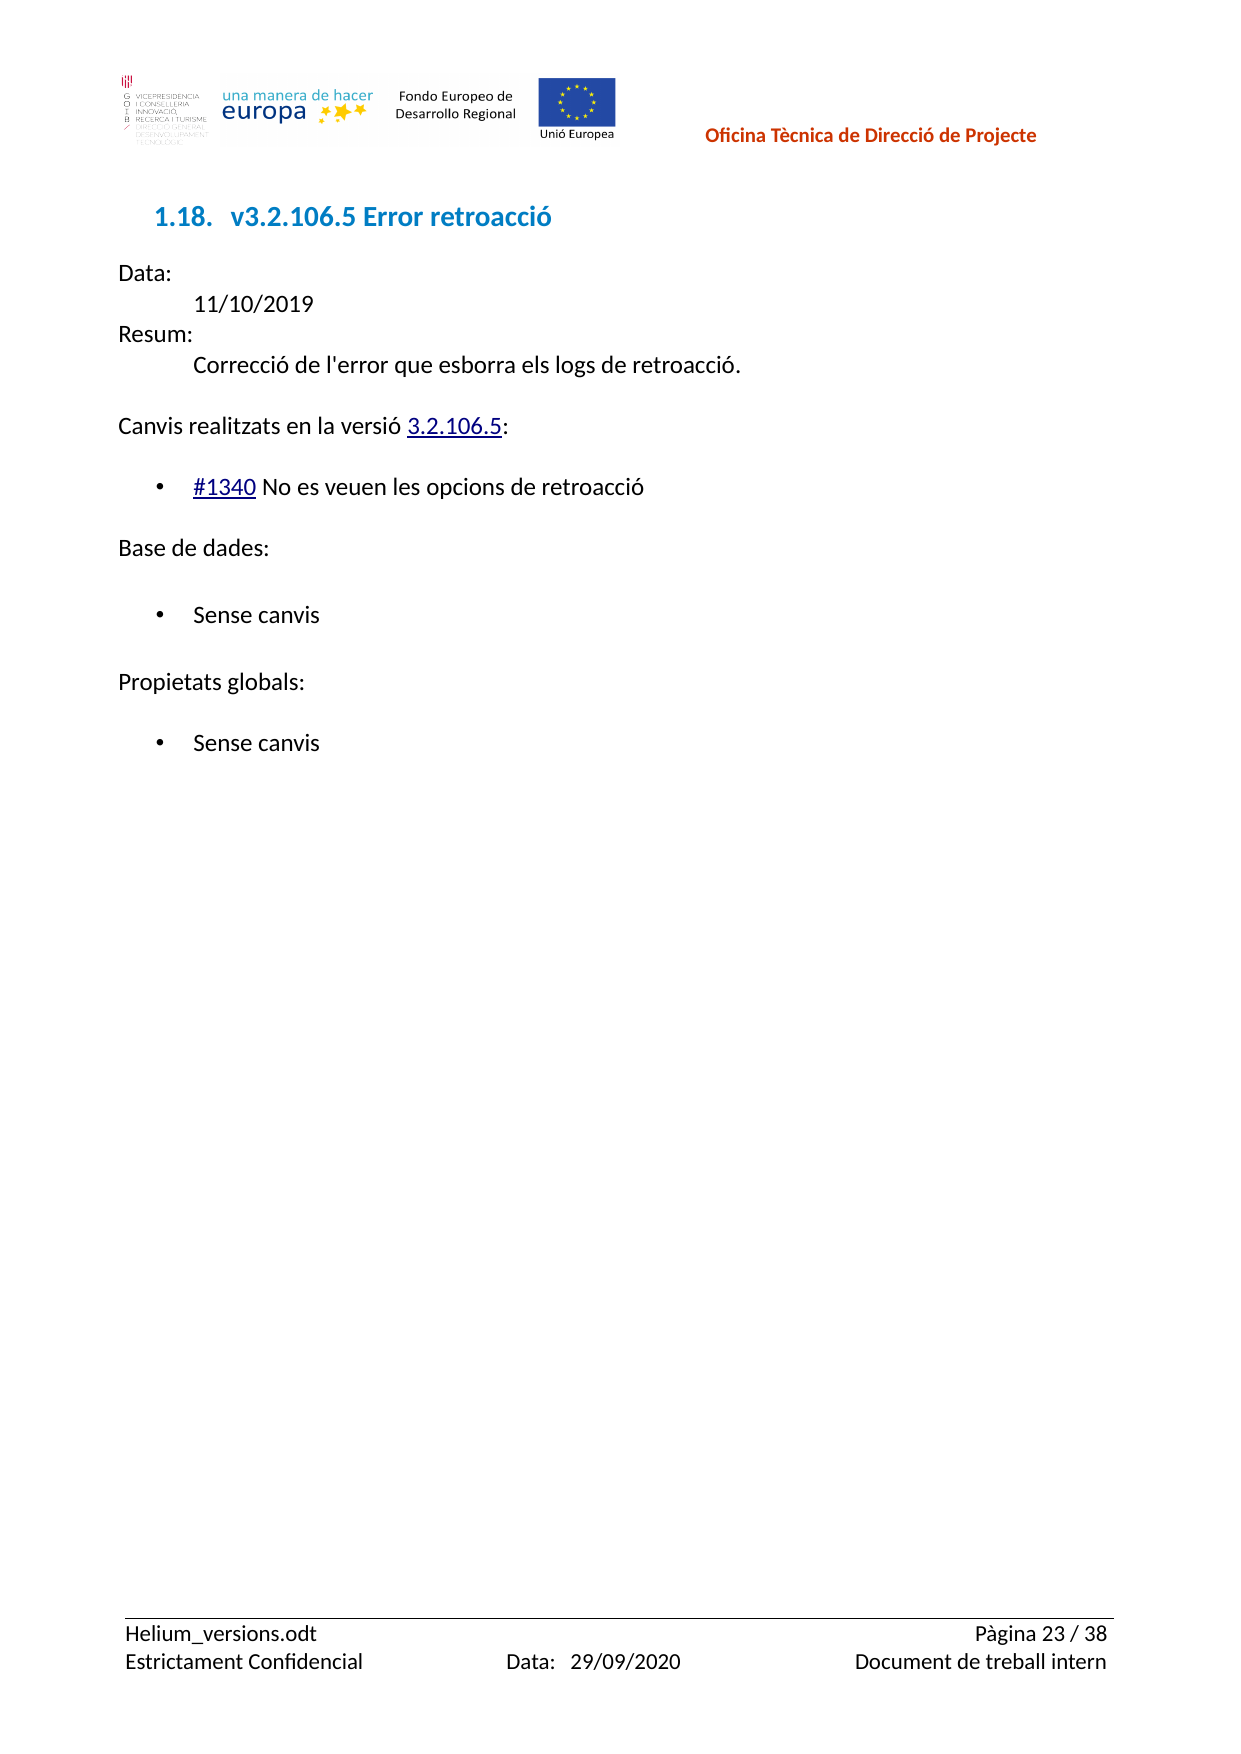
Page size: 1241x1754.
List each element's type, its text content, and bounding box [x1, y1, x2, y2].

list #1340 No es veuen les opcions de retroacció [156, 471, 1122, 502]
text Canvis realitzats en la versió 3.2.106.5: [118, 410, 1122, 441]
text Correcció de l'error que esborra els logs de retroacció. [118, 349, 1122, 380]
subtitle v3.2.106.5 Error retroacció [153, 198, 1122, 234]
picture [219, 73, 621, 147]
text Base de dades: [118, 532, 1122, 563]
list Sense canvis [156, 599, 1122, 630]
text Resum: [118, 319, 1122, 349]
text 11/10/2019 [118, 288, 1122, 319]
text Propietats globals: [118, 666, 1122, 697]
text Data: [118, 258, 1122, 288]
picture [118, 73, 213, 147]
list Sense canvis [156, 727, 1122, 758]
